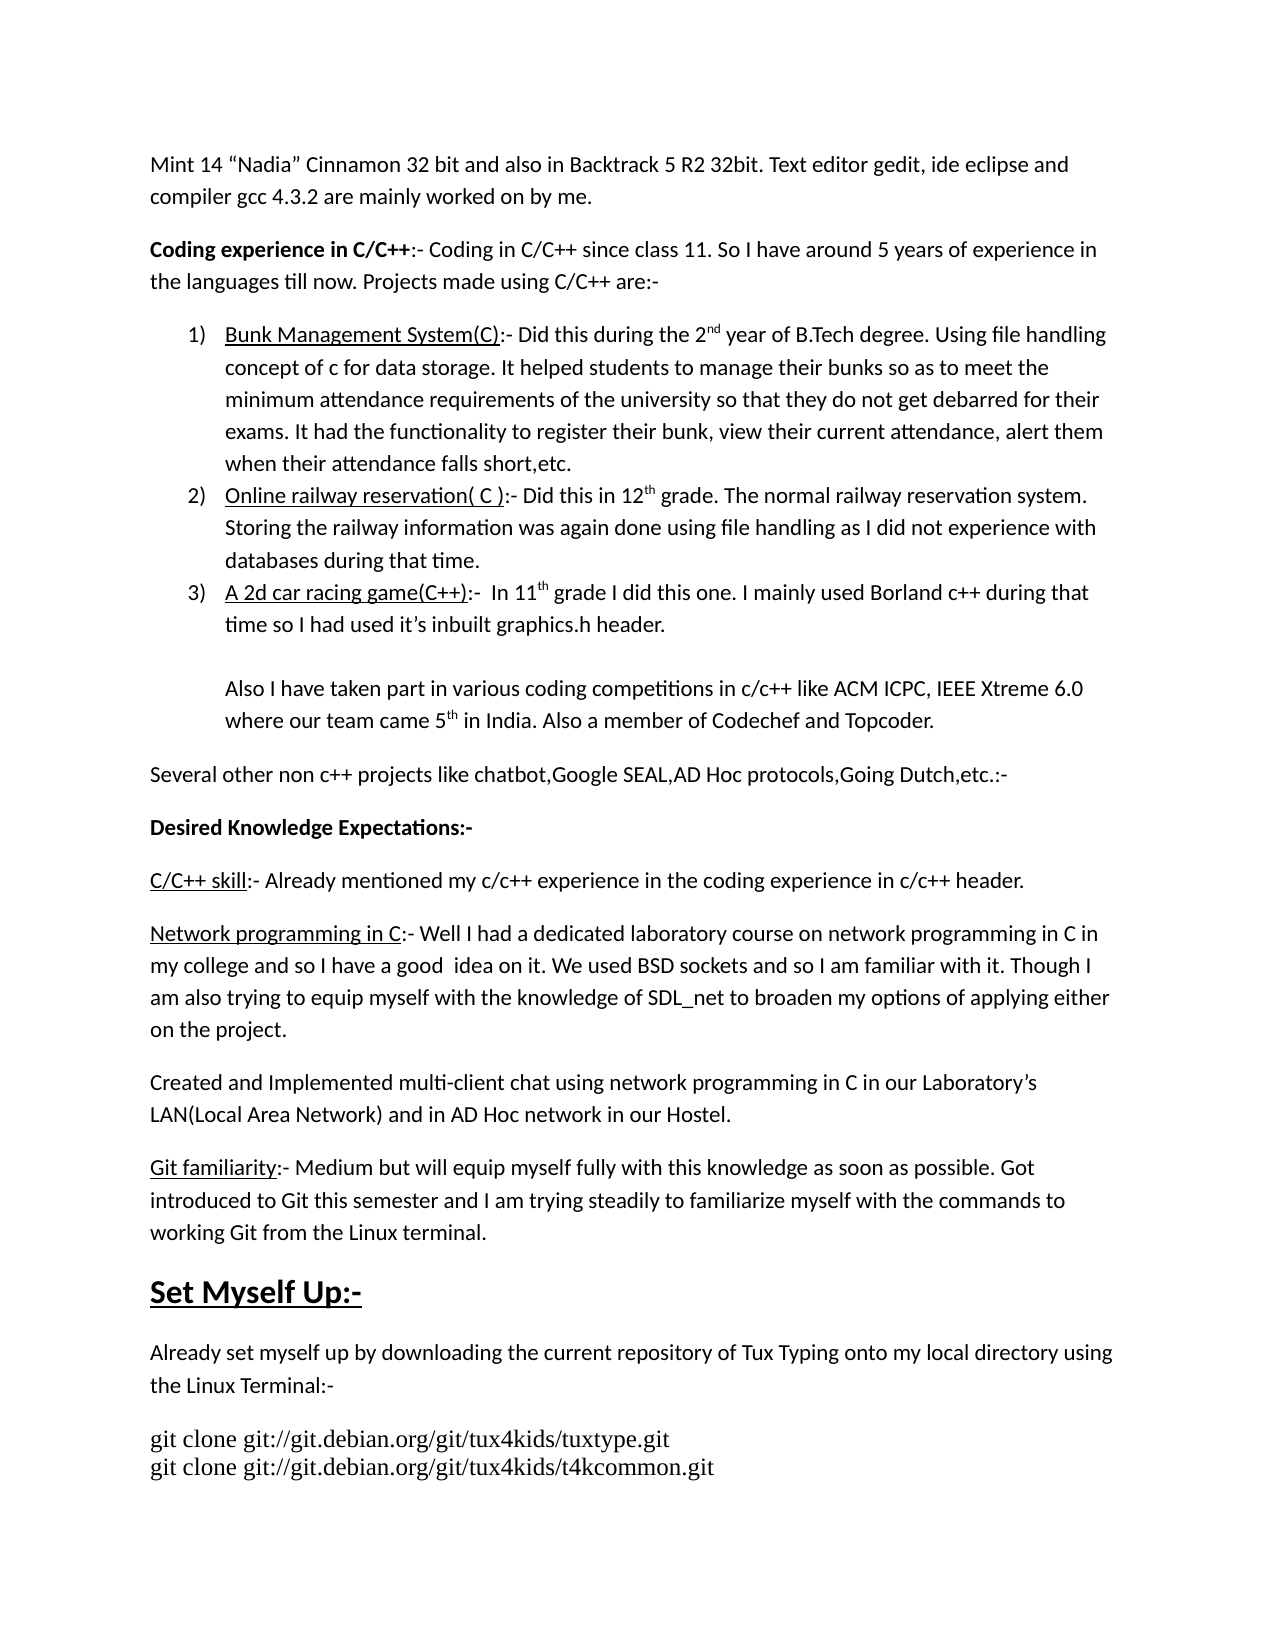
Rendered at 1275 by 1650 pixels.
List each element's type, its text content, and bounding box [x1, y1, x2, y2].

text Set Myself Up:- [150, 1271, 1125, 1312]
text Desired Knowledge Expectations:- [150, 813, 1125, 841]
text git clone git://git.debian.org/git/tux4kids/t4kcommon.git [150, 1452, 1125, 1481]
text C/C++ skill:- Already mentioned my c/c++ experience in the coding experience in c/c++ header. [150, 866, 1125, 894]
text Several other non c++ projects like chatbot,Google SEAL,AD Hoc protocols,Going Dutch,etc.:- [150, 760, 1125, 788]
text Already set myself up by downloading the current repository of Tux Typing onto my local directory using the Linux Terminal:- [150, 1338, 1125, 1399]
list A 2d car racing game(C++):- In 11th grade I did this one. I mainly used Borland c++ during that time so I had used it’s inbuilt graphics.h header. [187, 578, 1125, 638]
list Online railway reservation( C ):- Did this in 12th grade. The normal railway reservation system. Storing the railway information was again done using file handling as I did not experience with databases during that time. [187, 481, 1125, 574]
text Network programming in C:- Well I had a dedicated laboratory course on network programming in C in my college and so I have a good idea on it. We used BSD sockets and so I am familiar with it. Though I am also trying to equip myself with the knowledge of SDL_net to broaden my options of applying either on the project. [150, 919, 1125, 1043]
list Bunk Management System(C):- Did this during the 2nd year of B.Tech degree. Using file handling concept of c for data storage. It helped students to manage their bunks so as to meet the minimum attendance requirements of the university so that they do not get debarred for their exams. It had the functionality to register their bunk, view their current attendance, alert them when their attendance falls short,etc. [187, 320, 1125, 477]
text Git familiarity:- Medium but will equip myself fully with this knowledge as soon as possible. Got introduced to Git this semester and I am trying steadily to familiarize myself with the commands to working Git from the Linux terminal. [150, 1153, 1125, 1246]
text Mint 14 “Nadia” Cinnamon 32 bit and also in Backtrack 5 R2 32bit. Text editor gedit, ide eclipse and compiler gcc 4.3.2 are mainly worked on by me. [150, 150, 1125, 210]
text Coding experience in C/C++:- Coding in C/C++ since class 11. So I have around 5 years of experience in the languages till now. Projects made using C/C++ are:- [150, 235, 1125, 295]
text git clone git://git.debian.org/git/tux4kids/tuxtype.git [150, 1424, 1125, 1452]
text Created and Implemented multi-client chat using network programming in C in our Laboratory’s LAN(Local Area Network) and in AD Hoc network in our Hostel. [150, 1068, 1125, 1128]
list Also I have taken part in various coding competitions in c/c++ like ACM ICPC, IEEE Xtreme 6.0 where our team came 5th in India. Also a member of Codechef and Topcoder. [225, 674, 1125, 735]
